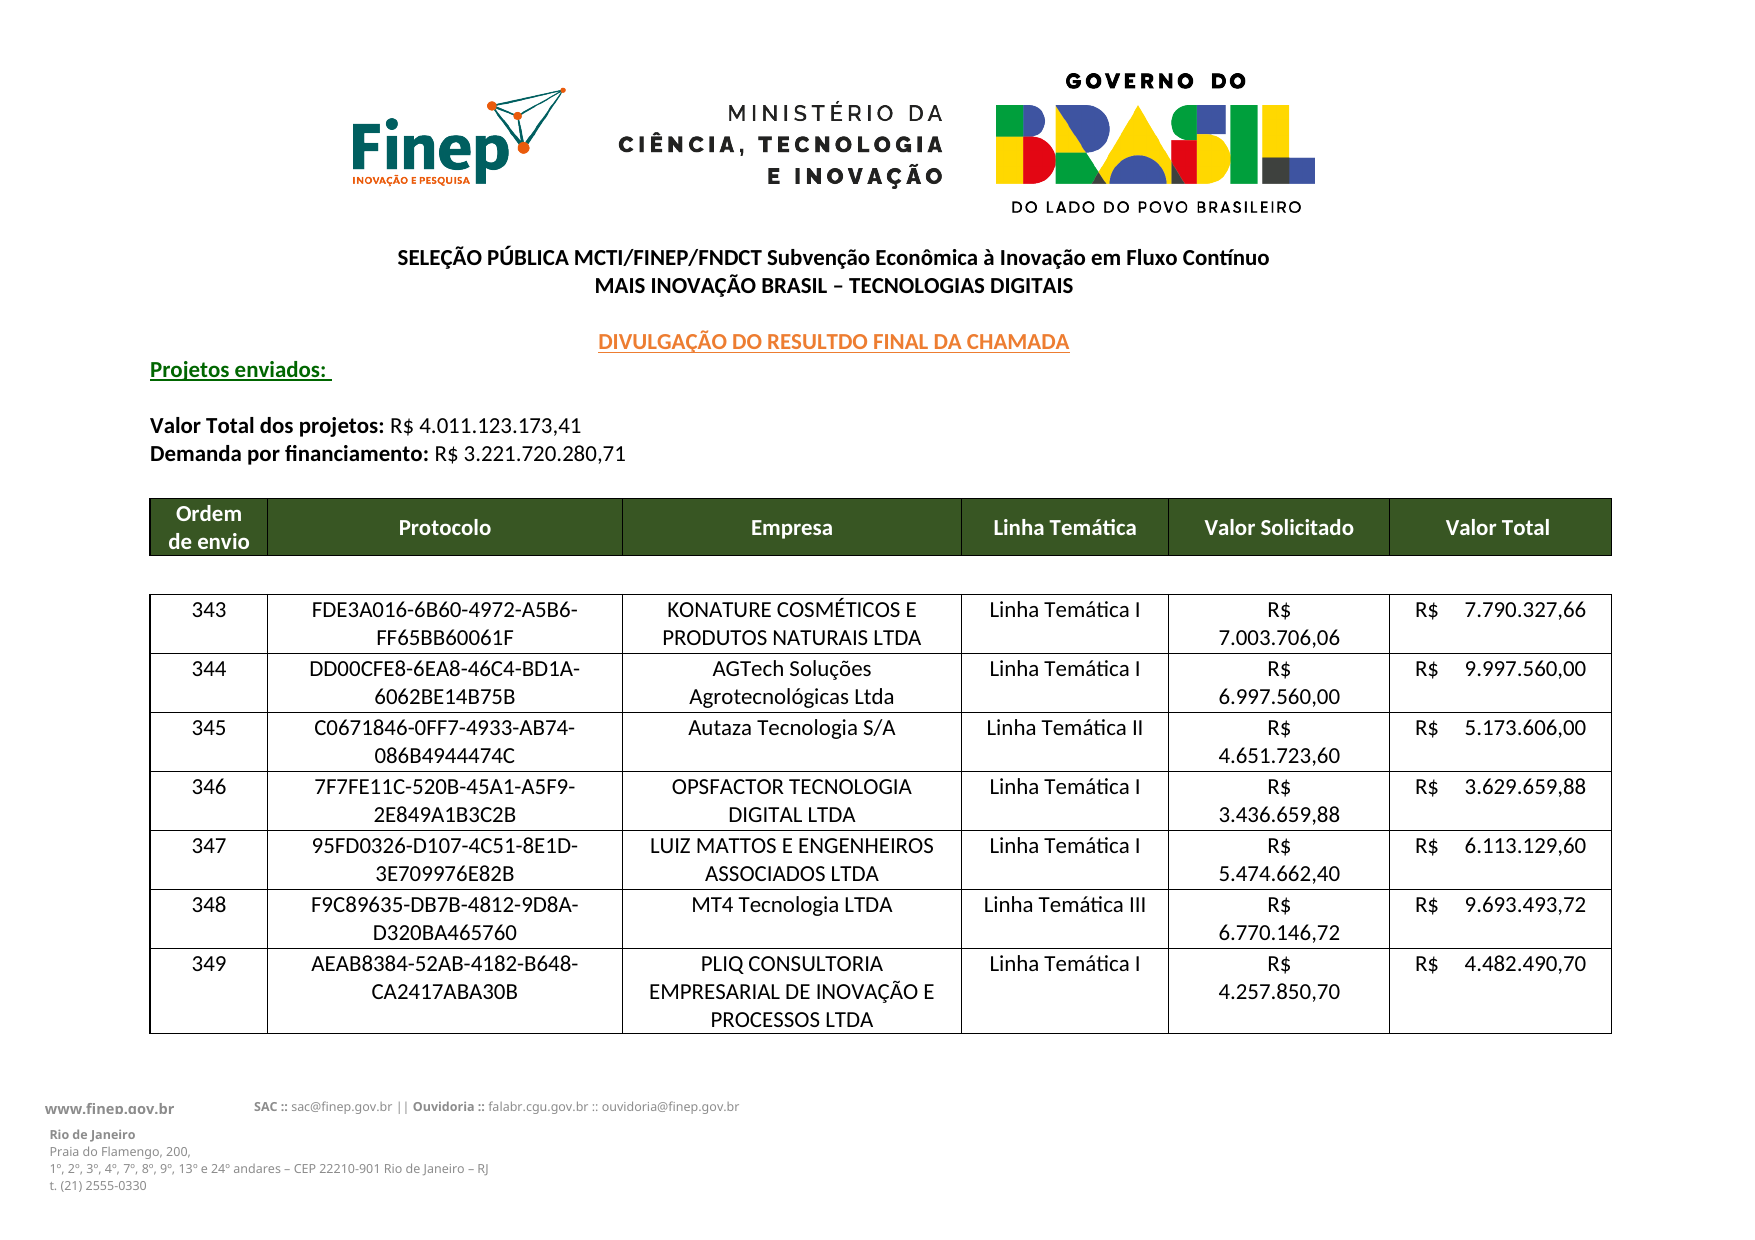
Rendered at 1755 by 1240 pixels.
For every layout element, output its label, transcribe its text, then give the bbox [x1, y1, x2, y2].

table_cell KONATURE COSMÉTICOS E PRODUTOS NATURAIS LTDA [623, 595, 961, 653]
table_cell R$ 4.651.723,60 [1169, 713, 1389, 771]
table_cell AGTech Soluções Agrotecnológicas Ltda [623, 654, 961, 712]
table_cell DD00CFE8-6EA8-46C4-BD1A-6062BE14B75B [268, 654, 622, 712]
table_cell 344 [151, 654, 267, 712]
table_cell 347 [151, 831, 267, 889]
table_cell 349 [151, 949, 267, 1033]
table_cell R$ 5.173.606,00 [1390, 713, 1611, 771]
table_cell 346 [151, 772, 267, 830]
table_cell R$ 4.257.850,70 [1169, 949, 1389, 1033]
table_cell Linha Temática I [962, 654, 1168, 712]
table_cell MT4 Tecnologia LTDA [623, 890, 961, 948]
table_cell FDE3A016-6B60-4972-A5B6-FF65BB60061F [268, 595, 622, 653]
table_cell Linha Temática I [962, 772, 1168, 830]
table_cell R$ 7.790.327,66 [1390, 595, 1611, 653]
table_cell PLIQ CONSULTORIA EMPRESARIAL DE INOVAÇÃO E PROCESSOS LTDA [623, 949, 961, 1033]
table_cell Autaza Tecnologia S/A [623, 713, 961, 771]
table_cell 95FD0326-D107-4C51-8E1D-3E709976E82B [268, 831, 622, 889]
table_cell 7F7FE11C-520B-45A1-A5F9-2E849A1B3C2B [268, 772, 622, 830]
table_cell R$ 6.770.146,72 [1169, 890, 1389, 948]
table_cell R$ 4.482.490,70 [1390, 949, 1611, 1033]
table_cell Linha Temática II [962, 713, 1168, 771]
table_cell Linha Temática I [962, 949, 1168, 1033]
table_cell Linha Temática I [962, 595, 1168, 653]
table_cell AEAB8384-52AB-4182-B648-CA2417ABA30B [268, 949, 622, 1033]
table_cell R$ 3.436.659,88 [1169, 772, 1389, 830]
table_cell R$ 9.997.560,00 [1390, 654, 1611, 712]
table_cell R$ 7.003.706,06 [1169, 595, 1389, 653]
table_cell C0671846-0FF7-4933-AB74-086B4944474C [268, 713, 622, 771]
table_cell R$ 6.113.129,60 [1390, 831, 1611, 889]
table_cell OPSFACTOR TECNOLOGIA DIGITAL LTDA [623, 772, 961, 830]
table_cell F9C89635-DB7B-4812-9D8A-D320BA465760 [268, 890, 622, 948]
table_cell LUIZ MATTOS E ENGENHEIROS ASSOCIADOS LTDA [623, 831, 961, 889]
table_cell 343 [151, 595, 267, 653]
table_cell R$ 9.693.493,72 [1390, 890, 1611, 948]
table_cell 345 [151, 713, 267, 771]
table_cell 348 [151, 890, 267, 948]
table_cell Linha Temática III [962, 890, 1168, 948]
table_cell R$ 5.474.662,40 [1169, 831, 1389, 889]
table_cell R$ 6.997.560,00 [1169, 654, 1389, 712]
table_cell R$ 3.629.659,88 [1390, 772, 1611, 830]
table_cell Linha Temática I [962, 831, 1168, 889]
